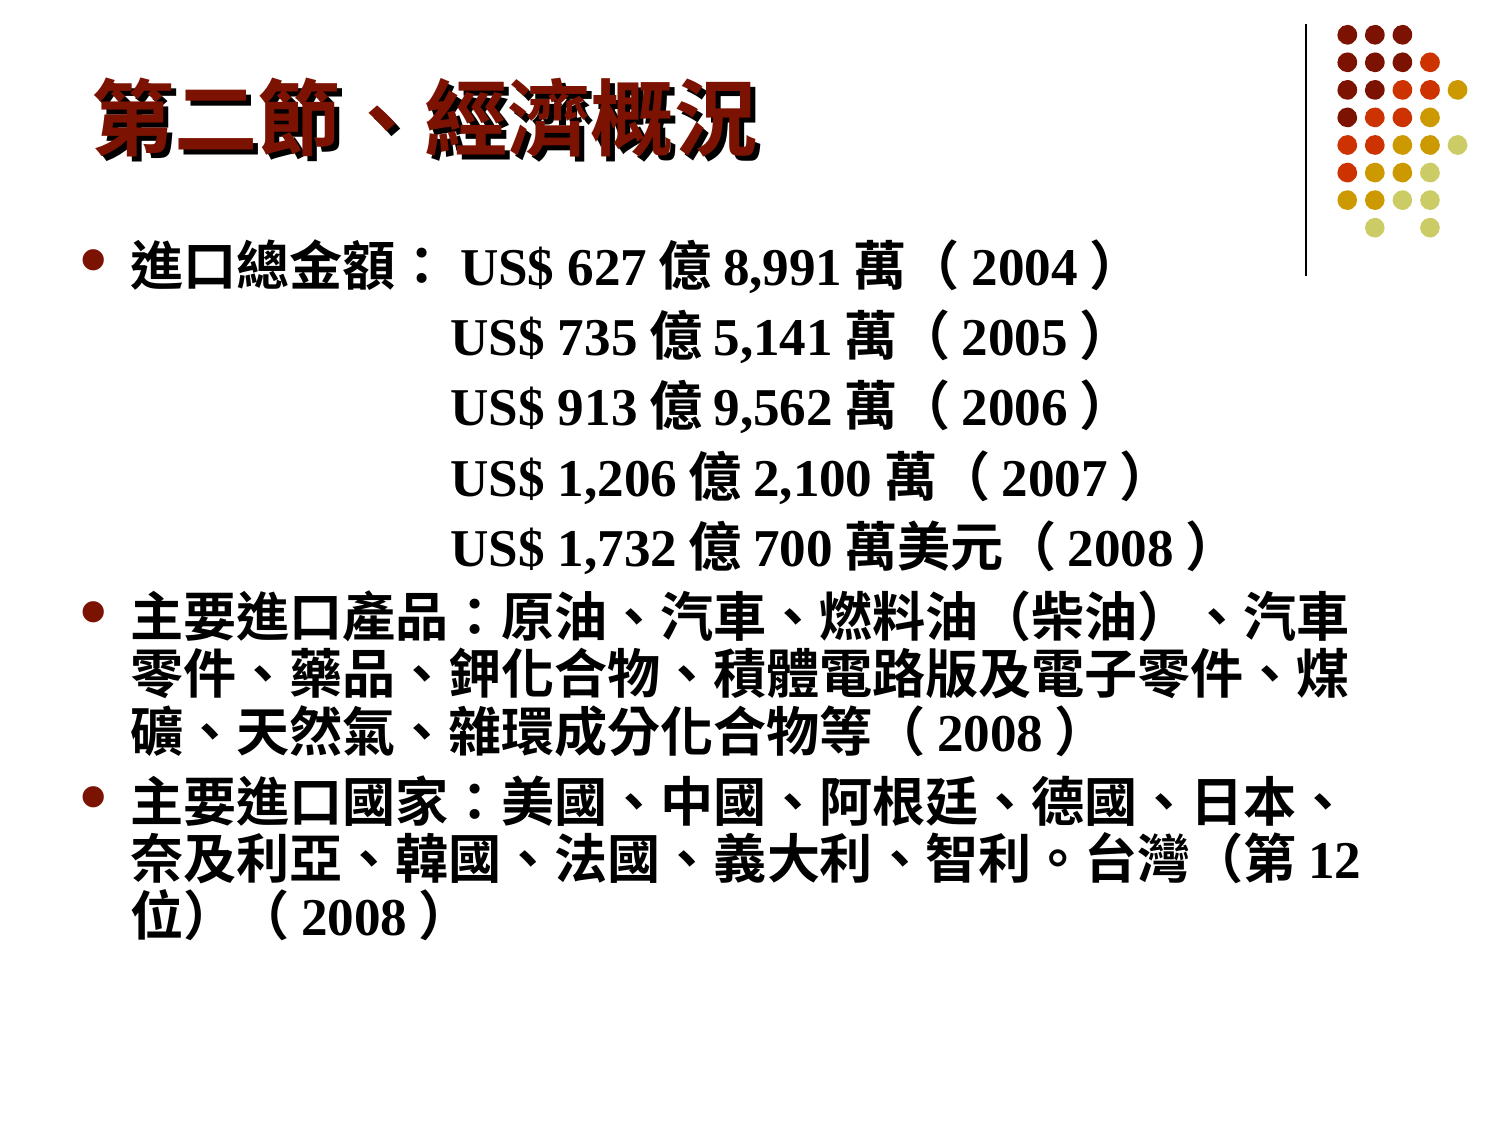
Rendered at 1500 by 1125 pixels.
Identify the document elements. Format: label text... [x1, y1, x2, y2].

title 第二節、經濟概況 [76, 54, 1315, 174]
list 進口總金額：US$ 627億8,991萬（2004） US$ 735億5,141萬（2005） US$ 913億9,562萬（2006） US$ 1,206億2,100萬（2007） US$ 1,732億700萬美元（2008） 主要進口產品：原油、汽車、燃料油（柴油）、汽車零件、藥品、鉀化合物、積體電路版及電子零件、煤礦、天然氣、雜環成分化合物等（2008） 主要進口國家：美國、中國、阿根廷、德國、日本、奈及利亞、韓國、法國、義大利、智利。台灣（第12位）（2008） [64, 231, 1415, 956]
